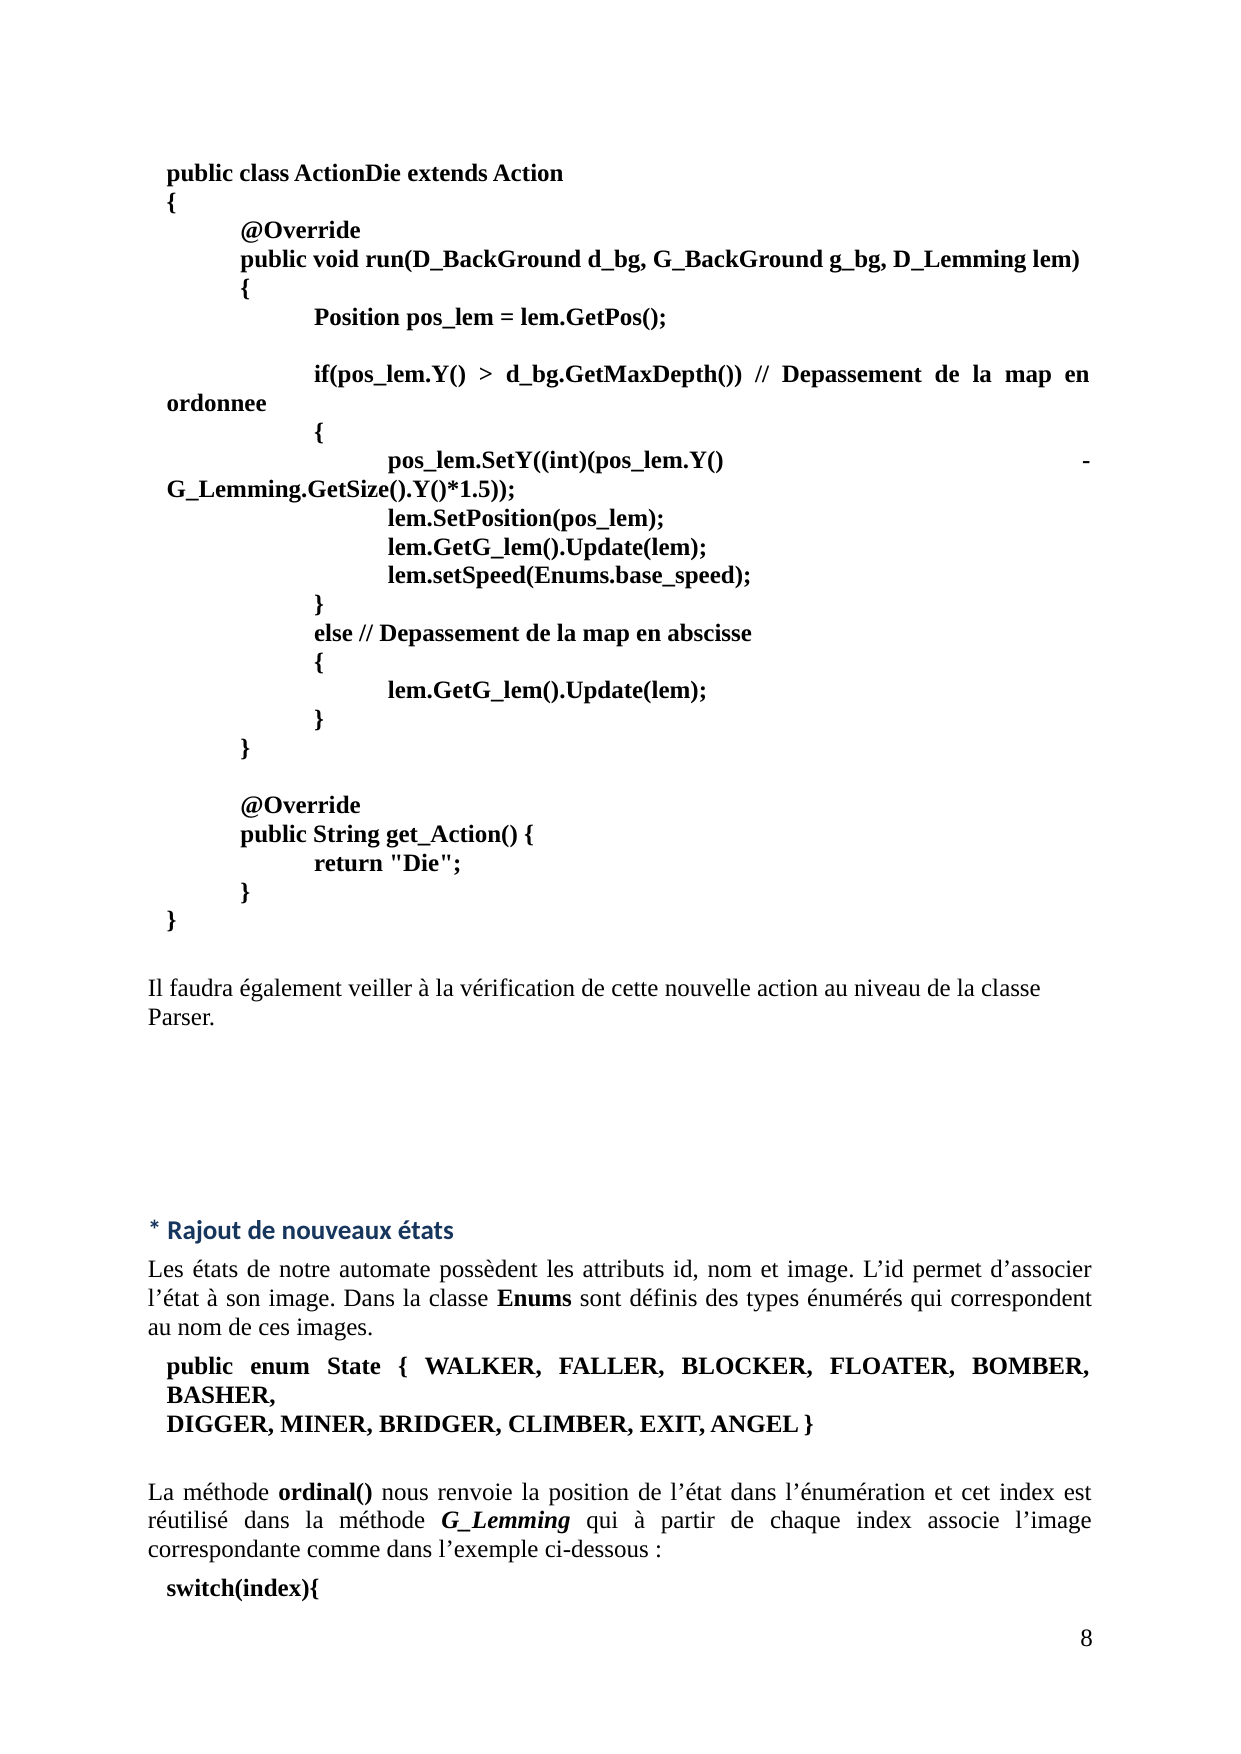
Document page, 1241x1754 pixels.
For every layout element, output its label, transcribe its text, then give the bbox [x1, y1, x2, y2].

subtitle * Rajout de nouveaux états [148, 1213, 1093, 1246]
text Il faudra également veiller à la vérification de cette nouvelle action au niveau de la classe Parser. [148, 973, 1093, 1031]
text La méthode ordinal() nous renvoie la position de l’état dans l’énumération et cet index est réutilisé dans la méthode G_Lemming qui à partir de chaque index associe l’image correspondante comme dans l’exemple ci-dessous : [148, 1477, 1093, 1563]
table_header public class ActionDie extends Action { @Override public void run(D_BackGround d_bg, G_BackGround g_bg, D_Lemming lem) { Position pos_lem = lem.GetPos(); if(pos_lem.Y() > d_bg.GetMaxDepth()) // Depassement de la map en ordonnee { pos_lem.SetY((int)(pos_lem.Y() - G_Lemming.GetSize().Y()*1.5)); lem.SetPosition(pos_lem); lem.GetG_lem().Update(lem); lem.setSpeed(Enums.base_speed); } else // Depassement de la map en abscisse { lem.GetG_lem().Update(lem); } } @Override public String get_Action() { return "Die"; } } [156, 148, 1101, 945]
text Les états de notre automate possèdent les attributs id, nom et image. L’id permet d’associer l’état à son image. Dans la classe Enums sont définis des types énumérés qui correspondent au nom de ces images. [148, 1254, 1093, 1341]
table_header public enum State { WALKER, FALLER, BLOCKER, FLOATER, BOMBER, BASHER, DIGGER, MINER, BRIDGER, CLIMBER, EXIT, ANGEL } [156, 1341, 1101, 1448]
table_header switch(index){ [156, 1563, 1101, 1612]
